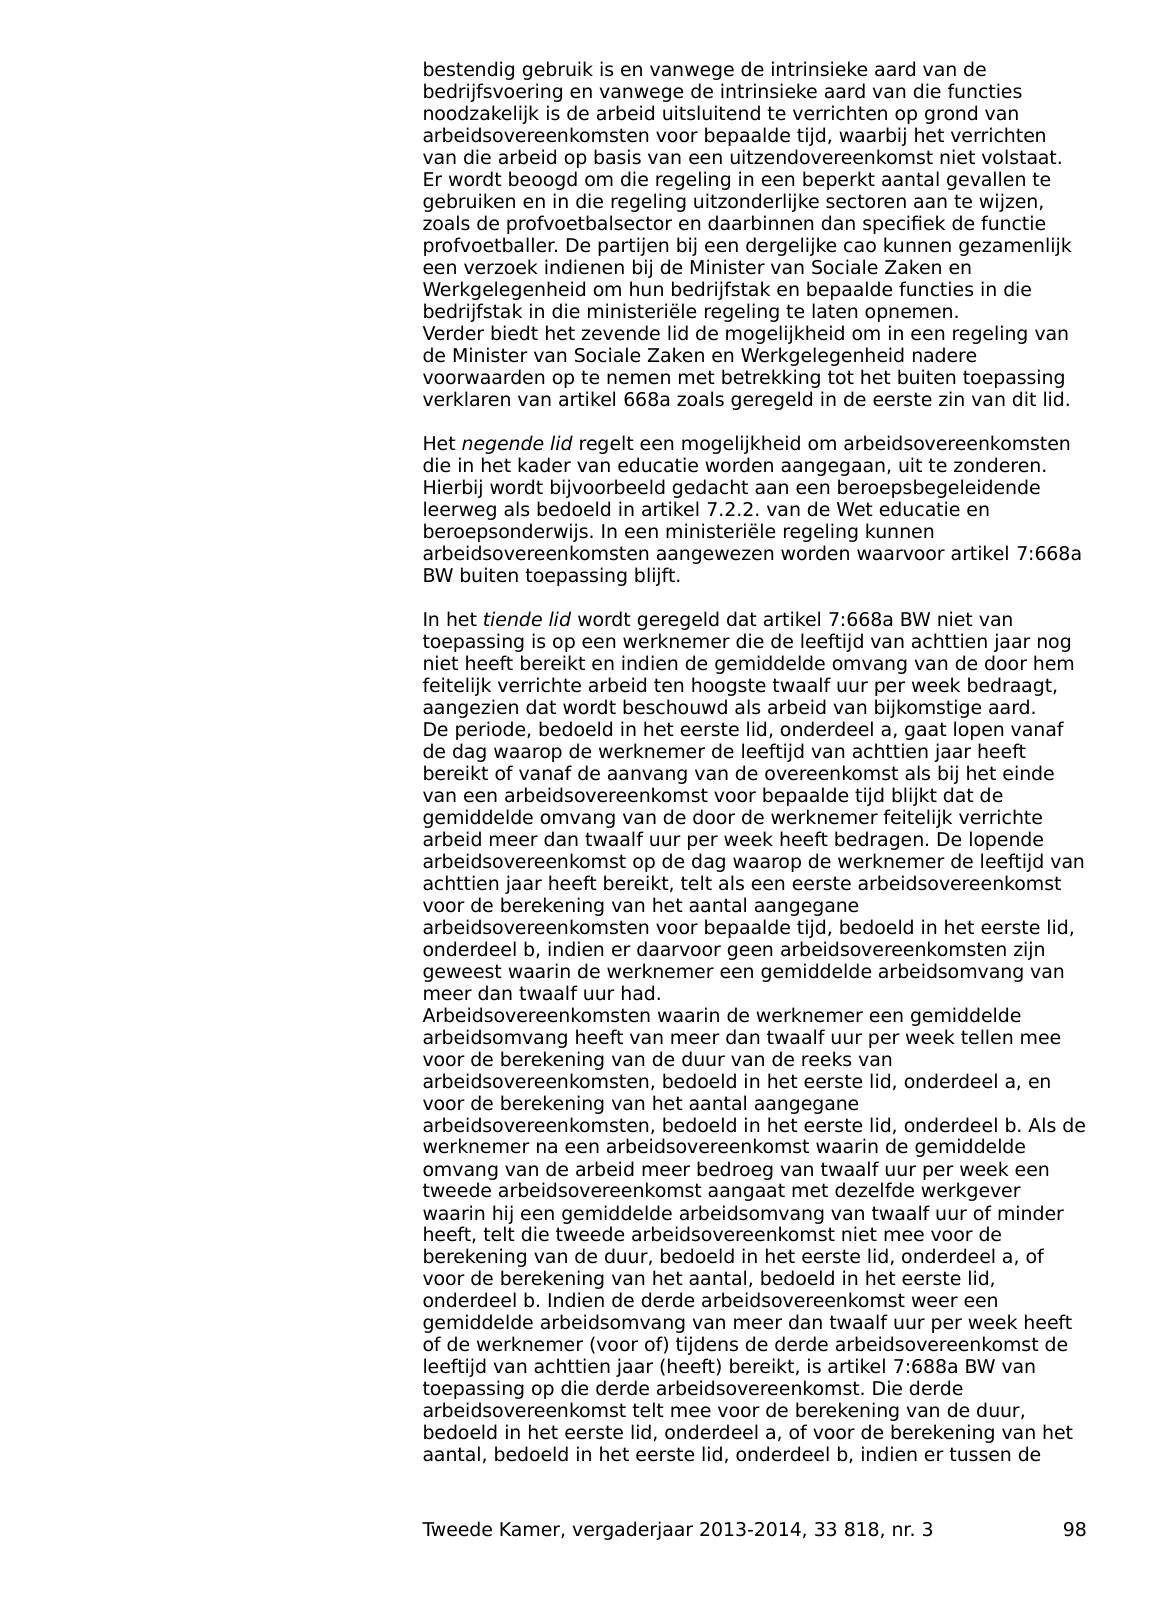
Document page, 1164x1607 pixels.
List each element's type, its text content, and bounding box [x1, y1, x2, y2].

text In het tiende lid wordt geregeld dat artikel 7:668a BW niet van toepassing is op een werknemer die de leeftijd van achttien jaar nog niet heeft bereikt en indien de gemiddelde omvang van de door hem feitelijk verrichte arbeid ten hoogste twaalf uur per week bedraagt, aangezien dat wordt beschouwd als arbeid van bijkomstige aard. [422, 609, 1087, 719]
text De periode, bedoeld in het eerste lid, onderdeel a, gaat lopen vanaf de dag waarop de werknemer de leeftijd van achttien jaar heeft bereikt of vanaf de aanvang van de overeenkomst als bij het einde van een arbeidsovereenkomst voor bepaalde tijd blijkt dat de gemiddelde omvang van de door de werknemer feitelijk verrichte arbeid meer dan twaalf uur per week heeft bedragen. De lopende arbeidsovereenkomst op de dag waarop de werknemer de leeftijd van achttien jaar heeft bereikt, telt als een eerste arbeidsovereenkomst voor de berekening van het aantal aangegane arbeidsovereenkomsten voor bepaalde tijd, bedoeld in het eerste lid, onderdeel b, indien er daarvoor geen arbeidsovereenkomsten zijn geweest waarin de werknemer een gemiddelde arbeidsomvang van meer dan twaalf uur had. [422, 719, 1087, 1004]
text Het negende lid regelt een mogelijkheid om arbeidsovereenkomsten die in het kader van educatie worden aangegaan, uit te zonderen. Hierbij wordt bijvoorbeeld gedacht aan een beroepsbegeleidende leerweg als bedoeld in artikel 7.2.2. van de Wet educatie en beroepsonderwijs. In een ministeriële regeling kunnen arbeidsovereenkomsten aangewezen worden waarvoor artikel 7:668a BW buiten toepassing blijft. [422, 433, 1087, 587]
text Arbeidsovereenkomsten waarin de werknemer een gemiddelde arbeidsomvang heeft van meer dan twaalf uur per week tellen mee voor de berekening van de duur van de reeks van arbeidsovereenkomsten, bedoeld in het eerste lid, onderdeel a, en voor de berekening van het aantal aangegane arbeidsovereenkomsten, bedoeld in het eerste lid, onderdeel b. Als de werknemer na een arbeidsovereenkomst waarin de gemiddelde omvang van de arbeid meer bedroeg van twaalf uur per week een tweede arbeidsovereenkomst aangaat met dezelfde werkgever waarin hij een gemiddelde arbeidsomvang van twaalf uur of minder heeft, telt die tweede arbeidsovereenkomst niet mee voor de berekening van de duur, bedoeld in het eerste lid, onderdeel a, of voor de berekening van het aantal, bedoeld in het eerste lid, onderdeel b. Indien de derde arbeidsovereenkomst weer een gemiddelde arbeidsomvang van meer dan twaalf uur per week heeft of de werknemer (voor of) tijdens de derde arbeidsovereenkomst de leeftijd van achttien jaar (heeft) bereikt, is artikel 7:688a BW van toepassing op die derde arbeidsovereenkomst. Die derde arbeidsovereenkomst telt mee voor de berekening van de duur, bedoeld in het eerste lid, onderdeel a, of voor de berekening van het aantal, bedoeld in het eerste lid, onderdeel b, indien er tussen de [422, 1004, 1087, 1466]
text bestendig gebruik is en vanwege de intrinsieke aard van de bedrijfsvoering en vanwege de intrinsieke aard van die functies noodzakelijk is de arbeid uitsluitend te verrichten op grond van arbeidsovereenkomsten voor bepaalde tijd, waarbij het verrichten van die arbeid op basis van een uitzendovereenkomst niet volstaat. Er wordt beoogd om die regeling in een beperkt aantal gevallen te gebruiken en in die regeling uitzonderlijke sectoren aan te wijzen, zoals de profvoetbalsector en daarbinnen dan specifiek de functie profvoetballer. De partijen bij een dergelijke cao kunnen gezamenlijk een verzoek indienen bij de Minister van Sociale Zaken en Werkgelegenheid om hun bedrijfstak en bepaalde functies in die bedrijfstak in die ministeriële regeling te laten opnemen. [422, 59, 1087, 323]
text Verder biedt het zevende lid de mogelijkheid om in een regeling van de Minister van Sociale Zaken en Werkgelegenheid nadere voorwaarden op te nemen met betrekking tot het buiten toepassing verklaren van artikel 668a zoals geregeld in de eerste zin van dit lid. [422, 323, 1087, 411]
